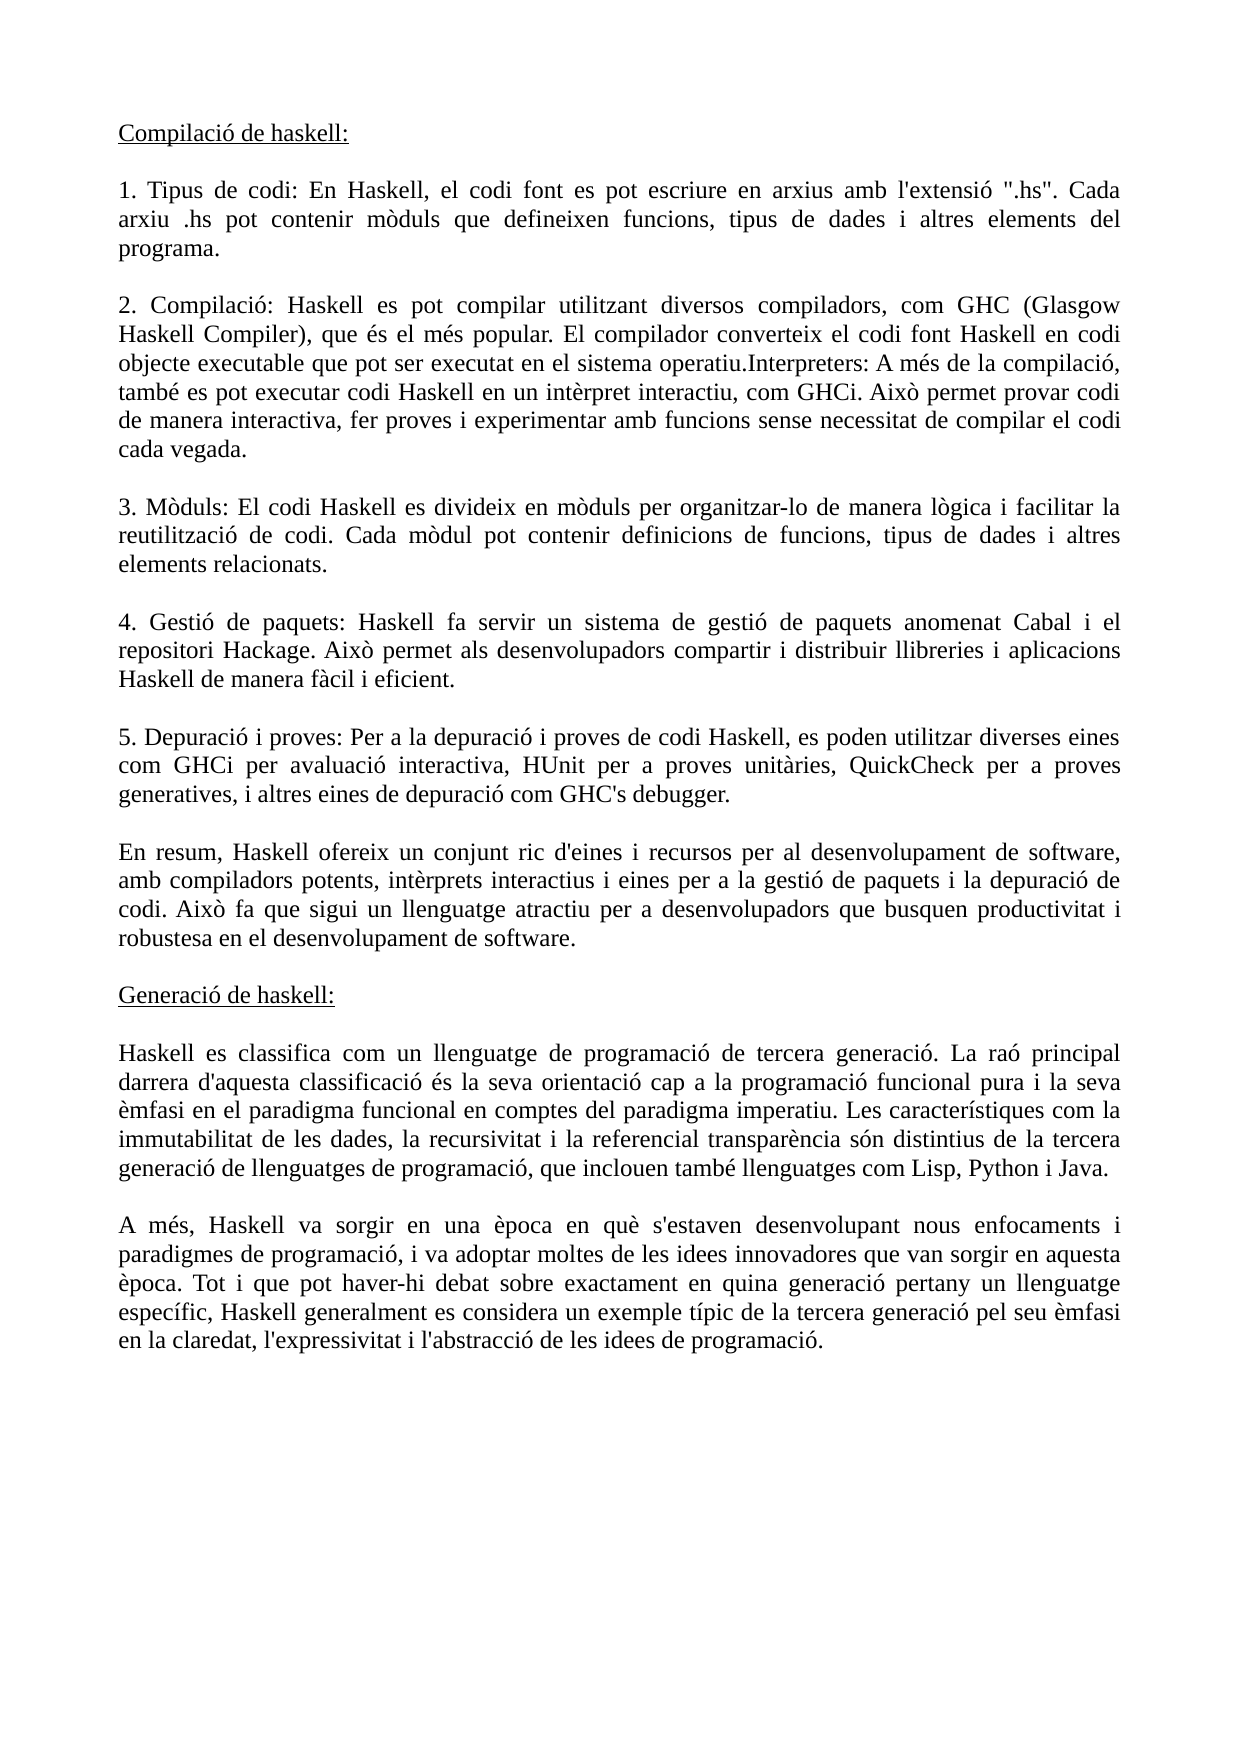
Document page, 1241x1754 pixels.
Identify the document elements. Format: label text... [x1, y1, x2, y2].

text A més, Haskell va sorgir en una època en què s'estaven desenvolupant nous enfocaments i paradigmes de programació, i va adoptar moltes de les idees innovadores que van sorgir en aquesta època. Tot i que pot haver-hi debat sobre exactament en quina generació pertany un llenguatge específic, Haskell generalment es considera un exemple típic de la tercera generació pel seu èmfasi en la claredat, l'expressivitat i l'abstracció de les idees de programació. [118, 1211, 1122, 1354]
text 3. Mòduls: El codi Haskell es divideix en mòduls per organitzar-lo de manera lògica i facilitar la reutilització de codi. Cada mòdul pot contenir definicions de funcions, tipus de dades i altres elements relacionats. [118, 492, 1122, 578]
text 1. Tipus de codi: En Haskell, el codi font es pot escriure en arxius amb l'extensió ".hs". Cada arxiu .hs pot contenir mòduls que defineixen funcions, tipus de dades i altres elements del programa. [118, 176, 1122, 262]
text Haskell es classifica com un llenguatge de programació de tercera generació. La raó principal darrera d'aquesta classificació és la seva orientació cap a la programació funcional pura i la seva èmfasi en el paradigma funcional en comptes del paradigma imperatiu. Les característiques com la immutabilitat de les dades, la recursivitat i la referencial transparència són distintius de la tercera generació de llenguatges de programació, que inclouen també llenguatges com Lisp, Python i Java. [118, 1038, 1122, 1182]
text Generació de haskell: [118, 981, 1122, 1009]
text 5. Depuració i proves: Per a la depuració i proves de codi Haskell, es poden utilitzar diverses eines com GHCi per avaluació interactiva, HUnit per a proves unitàries, QuickCheck per a proves generatives, i altres eines de depuració com GHC's debugger. [118, 722, 1122, 808]
text Compilació de haskell: [118, 118, 1122, 147]
text En resum, Haskell ofereix un conjunt ric d'eines i recursos per al desenvolupament de software, amb compiladors potents, intèrprets interactius i eines per a la gestió de paquets i la depuració de codi. Això fa que sigui un llenguatge atractiu per a desenvolupadors que busquen productivitat i robustesa en el desenvolupament de software. [118, 837, 1122, 952]
text 4. Gestió de paquets: Haskell fa servir un sistema de gestió de paquets anomenat Cabal i el repositori Hackage. Això permet als desenvolupadors compartir i distribuir llibreries i aplicacions Haskell de manera fàcil i eficient. [118, 607, 1122, 693]
text 2. Compilació: Haskell es pot compilar utilitzant diversos compiladors, com GHC (Glasgow Haskell Compiler), que és el més popular. El compilador converteix el codi font Haskell en codi objecte executable que pot ser executat en el sistema operatiu.Interpreters: A més de la compilació, també es pot executar codi Haskell en un intèrpret interactiu, com GHCi. Això permet provar codi de manera interactiva, fer proves i experimentar amb funcions sense necessitat de compilar el codi cada vegada. [118, 291, 1122, 463]
